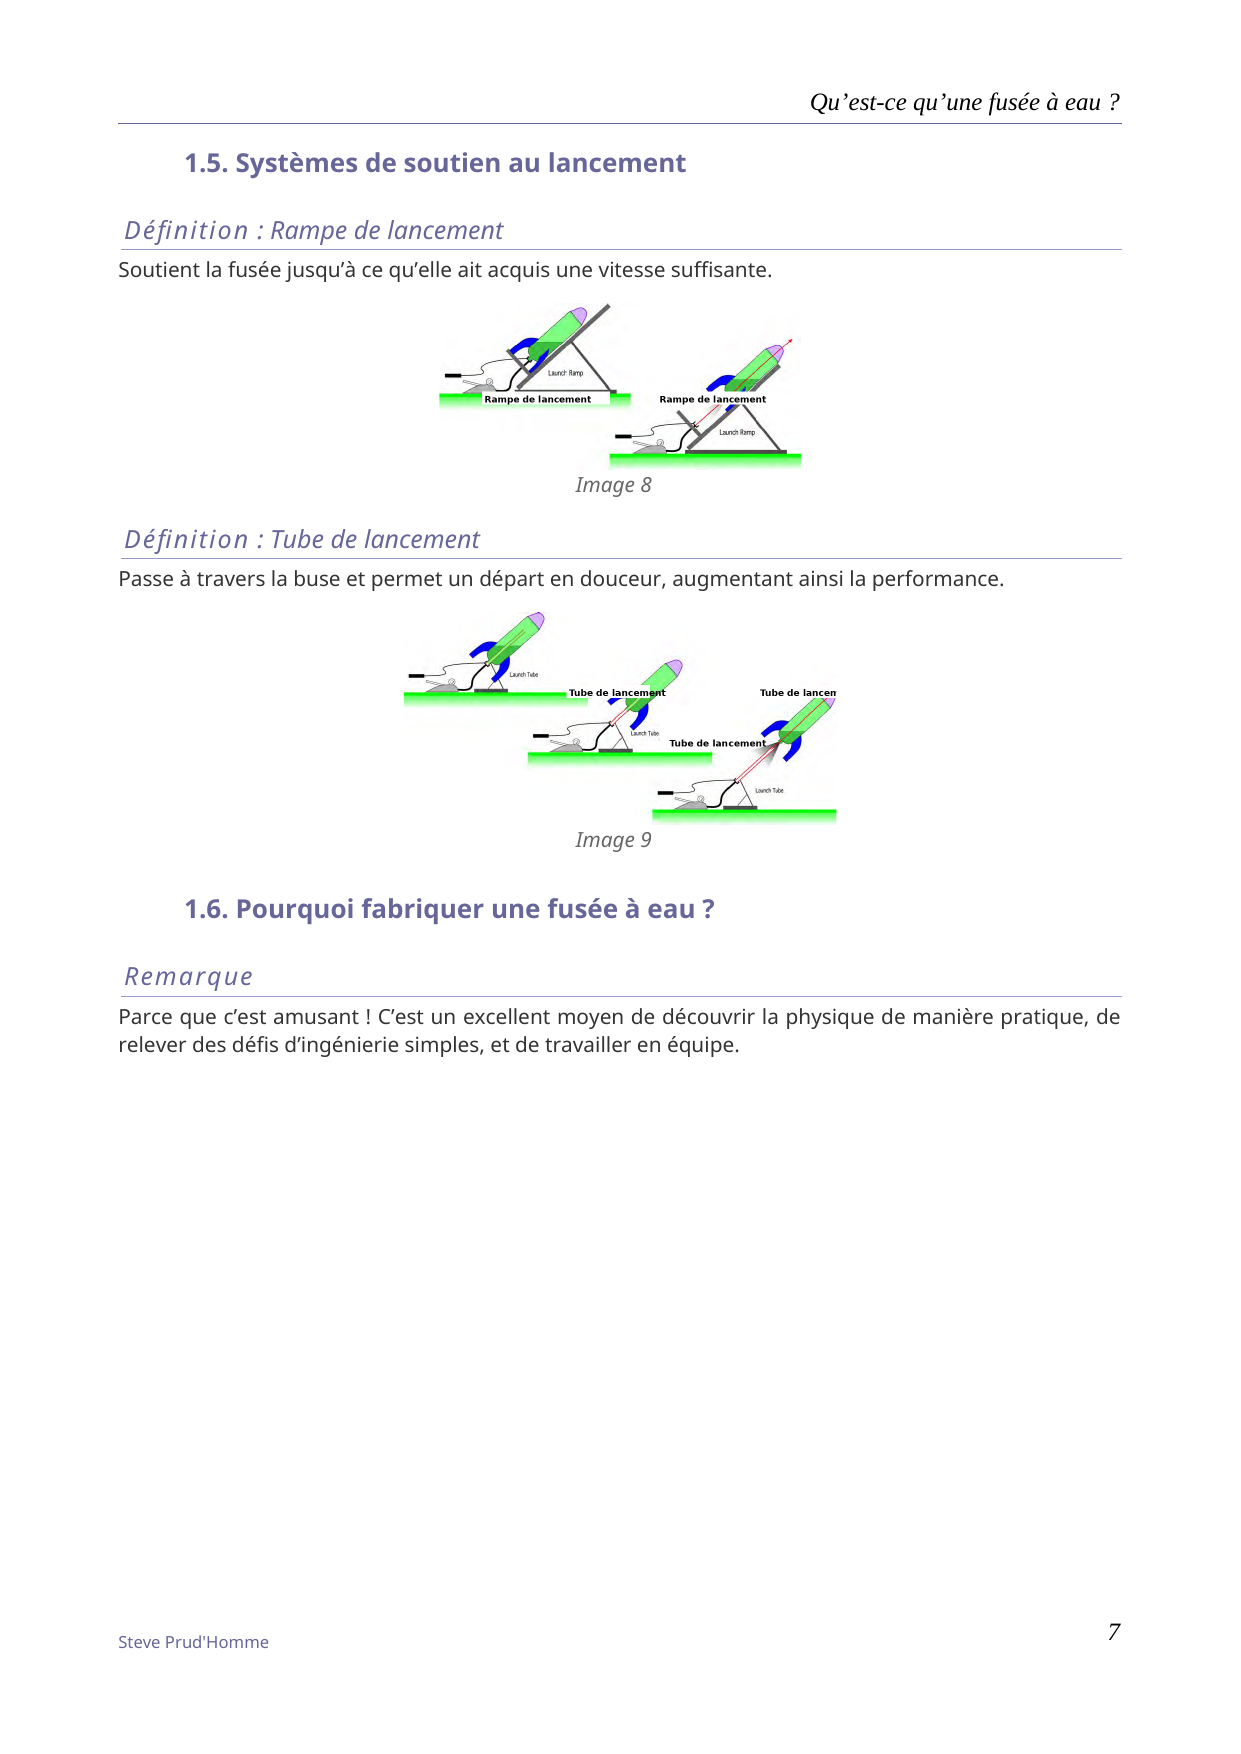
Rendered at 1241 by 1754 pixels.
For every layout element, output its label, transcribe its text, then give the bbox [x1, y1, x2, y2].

title Définition : Rampe de lancement [121, 209, 1122, 249]
picture [439, 303, 801, 470]
title Image [118, 825, 1122, 853]
title Image [118, 470, 1122, 498]
title Systèmes de soutien au lancement [177, 144, 1122, 180]
text Passe à travers la buse et permet un départ en douceur, augmentant ainsi la performance. [118, 564, 1122, 593]
picture [403, 612, 837, 825]
title Remarque [121, 956, 1122, 996]
text Soutient la fusée jusqu’à ce qu’elle ait acquis une vitesse suffisante. [118, 256, 1122, 284]
text Parce que c’est amusant ! C’est un excellent moyen de découvrir la physique de manière pratique, de relever des défis d’ingénierie simples, et de travailler en équipe. [118, 1002, 1122, 1059]
title Pourquoi fabriquer une fusée à eau ? [177, 891, 1122, 926]
title Définition : Tube de lancement [121, 518, 1122, 558]
